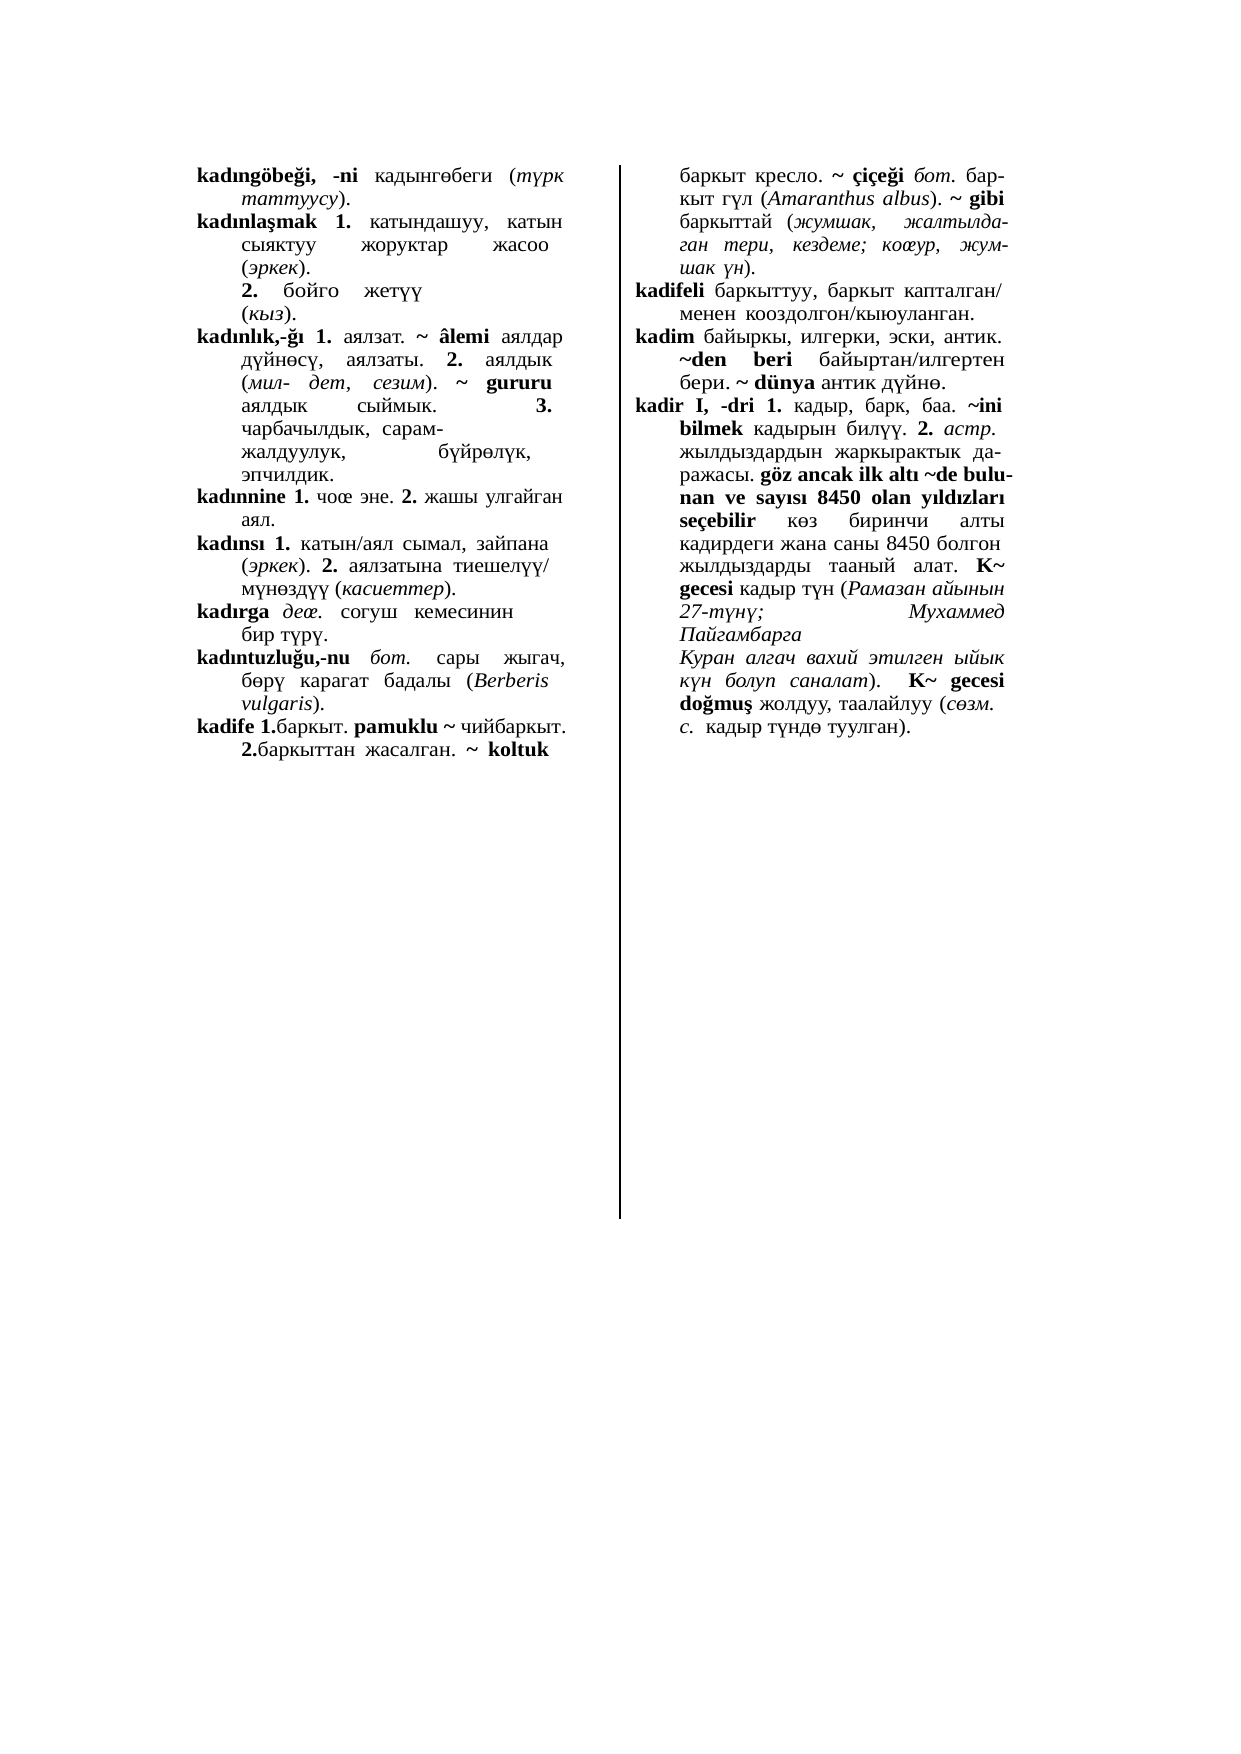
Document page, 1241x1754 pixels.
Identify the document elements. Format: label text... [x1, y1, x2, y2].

text kadınsı 1. катын/аял сымал, зайпана (эркек). 2. аялзатына тиешелүү/ мүнөздүү (касиеттер). [197, 532, 549, 600]
text kadifeli баркыттуу, баркыт капталган/ менен кооздолгон/кыюуланган. [635, 279, 1056, 325]
text с. кадыр түндө туулган). [679, 715, 913, 738]
text kadıntuzluğu,-nu бот. сары жыгач, [197, 646, 609, 669]
text bilmek кадырын билүү. 2. астр. жылдыздардын жаркырактык да- ражасы. göz ancak ilk altı ~de bulu- [679, 417, 1065, 486]
text дүйнөсү, аялзаты. 2. аялдык (мил- дет, сезим). ~ gururu аялдык сыймык. 3. чарбачылдык, сарам- [241, 348, 552, 440]
text сыяктуу жоруктар жасоо (эркек). [241, 233, 549, 279]
text nan ve sayısı 8450 olan yıldızları seçebilir көз биринчи алты кадирдеги жана саны 8450 болгон [679, 486, 1005, 554]
text kadıngöbeği, -ni кадынгөбеги (түрк таттуусу). [197, 164, 607, 210]
text kadırga деœ. согуш кемесинин бир түрү. [197, 600, 549, 646]
text ~den beri байыртан/илгертен бери. ~ dünya антик дүйнө. [679, 348, 1004, 394]
text kadınnine 1. чоœ эне. 2. жашы улгайган аял. [197, 486, 577, 531]
text kadir I, -dri 1. кадыр, барк, баа. ~ini [635, 394, 1065, 417]
text kadınlaşmak 1. катындашуу, катын [197, 210, 609, 233]
text жалдуулук, бүйрөлүк, эпчилдик. [241, 440, 531, 486]
text бөрү карагат бадалы (Berberis vulgaris). [241, 669, 549, 715]
text 2. бойго жетүү (кыз). [241, 279, 422, 325]
text баркыттай (жумшак, жалтылда- ган тери, кездеме; коœур, жум- шак үн). [679, 211, 1008, 279]
text Куран алгач вахий этилген ыйык күн болуп саналат). K~ gecesi doğmuş жолдуу, таалайлуу (сөзм. [679, 646, 1004, 715]
text kadife 1.баркыт. pamuklu ~ чийбаркыт. [197, 715, 609, 738]
text баркыт кресло. ~ çiçeği бот. бар- кыт гүл (Amaranthus albus). ~ gibi [679, 164, 1005, 210]
text 2.баркыттан жасалган. ~ koltuk [241, 738, 549, 761]
text жылдыздарды тааный алат. K~ gecesi кадыр түн (Рамазан айынын 27-түнү; Мухаммед Пайгамбарга [679, 554, 1005, 646]
text kadim байыркы, илгерки, эски, антик. [635, 325, 1065, 348]
text kadınlık,-ğı 1. аялзат. ~ âlemi аялдар [197, 325, 609, 348]
